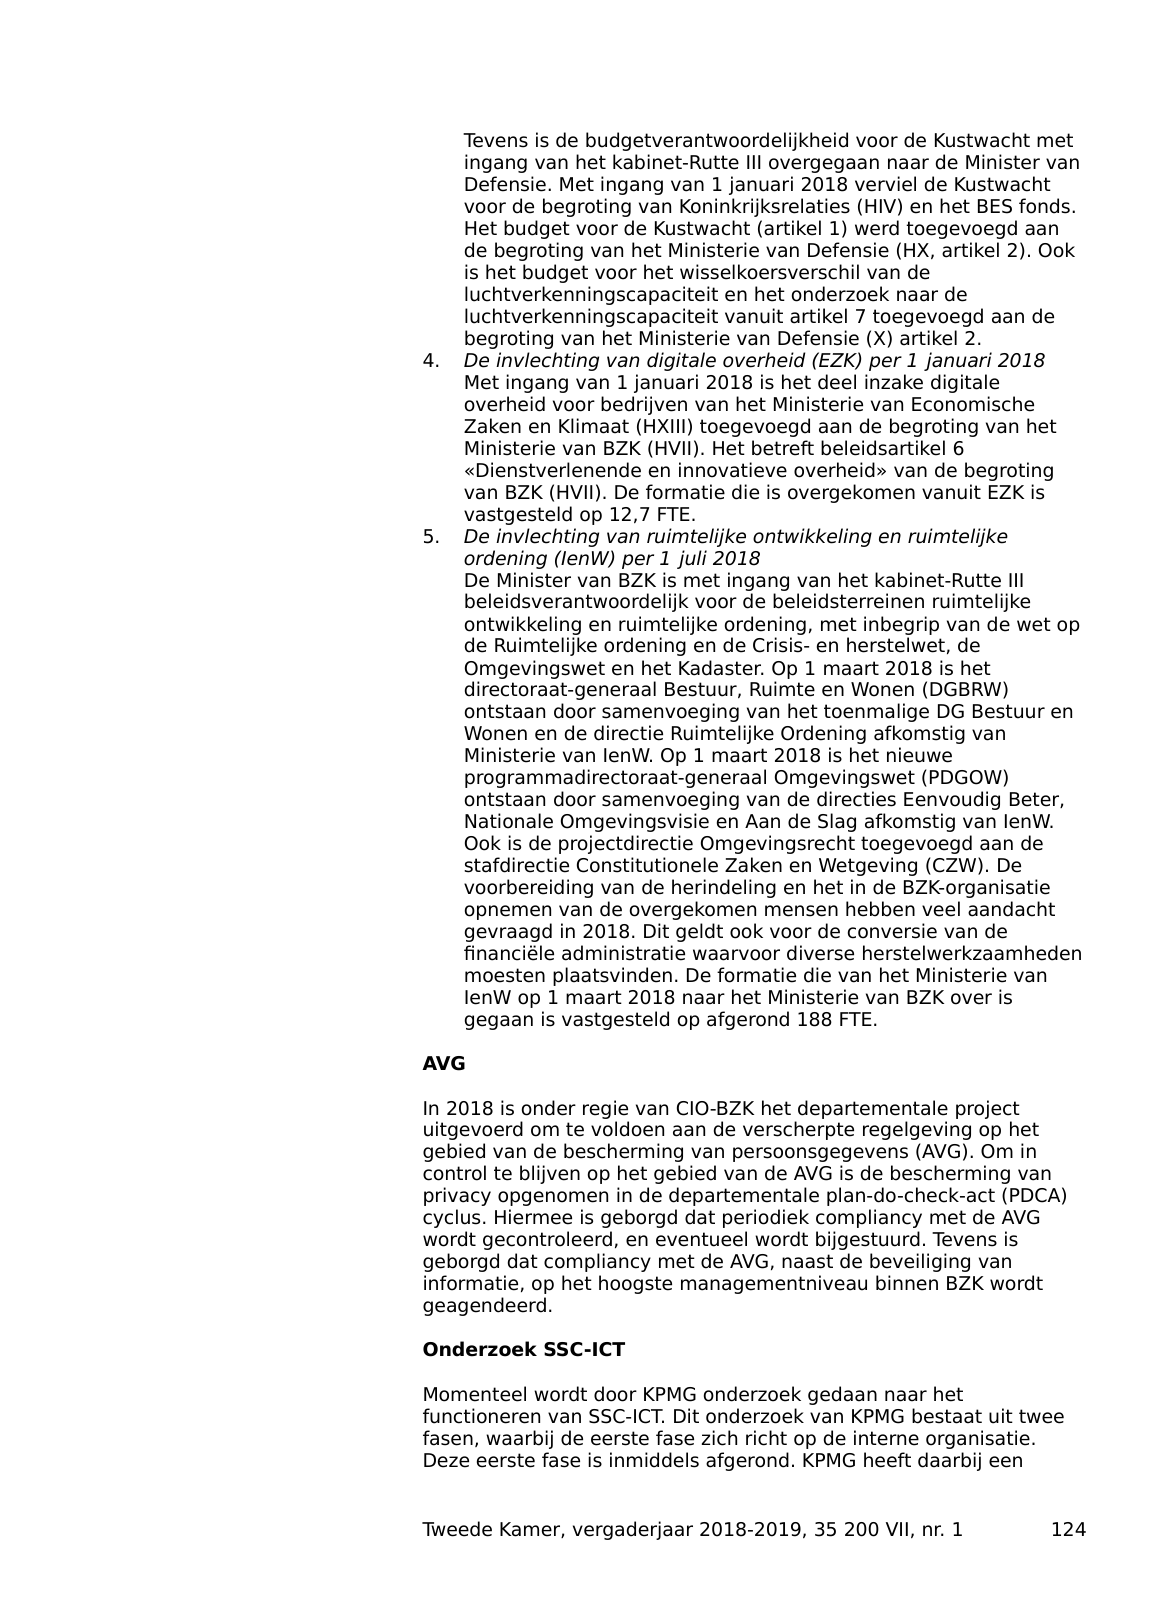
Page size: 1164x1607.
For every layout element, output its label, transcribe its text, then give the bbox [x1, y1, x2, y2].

text Momenteel wordt door KPMG onderzoek gedaan naar het functioneren van SSC-ICT. Dit onderzoek van KPMG bestaat uit twee fasen, waarbij de eerste fase zich richt op de interne organisatie. Deze eerste fase is inmiddels afgerond. KPMG heeft daarbij een [422, 1383, 1087, 1471]
text De Minister van BZK is met ingang van het kabinet-Rutte III beleidsverantwoordelijk voor de beleidsterreinen ruimtelijke ontwikkeling en ruimtelijke ordening, met inbegrip van de wet op de Ruimtelijke ordening en de Crisis- en herstelwet, de Omgevingswet en het Kadaster. Op 1 maart 2018 is het directoraat-generaal Bestuur, Ruimte en Wonen (DGBRW) ontstaan door samenvoeging van het toenmalige DG Bestuur en Wonen en de directie Ruimtelijke Ordening afkomstig van Ministerie van IenW. Op 1 maart 2018 is het nieuwe programmadirectoraat-generaal Omgevingswet (PDGOW) ontstaan door samenvoeging van de directies Eenvoudig Beter, Nationale Omgevingsvisie en Aan de Slag afkomstig van IenW. Ook is de projectdirectie Omgevingsrecht toegevoegd aan de stafdirectie Constitutionele Zaken en Wetgeving (CZW). De voorbereiding van de herindeling en het in de BZK-organisatie opnemen van de overgekomen mensen hebben veel aandacht gevraagd in 2018. Dit geldt ook voor de conversie van de financiële administratie waarvoor diverse herstelwerkzaamheden moesten plaatsvinden. De formatie die van het Ministerie van IenW op 1 maart 2018 naar het Ministerie van BZK over is gegaan is vastgesteld op afgerond 188 FTE. [464, 569, 1087, 1031]
text Tevens is de budgetverantwoordelijkheid voor de Kustwacht met ingang van het kabinet-Rutte III overgegaan naar de Minister van Defensie. Met ingang van 1 januari 2018 verviel de Kustwacht voor de begroting van Koninkrijksrelaties (HIV) en het BES fonds. Het budget voor de Kustwacht (artikel 1) werd toegevoegd aan de begroting van het Ministerie van Defensie (HX, artikel 2). Ook is het budget voor het wisselkoersverschil van de luchtverkenningscapaciteit en het onderzoek naar de luchtverkenningscapaciteit vanuit artikel 7 toegevoegd aan de begroting van het Ministerie van Defensie (X) artikel 2. [464, 130, 1087, 350]
subtitle Onderzoek SSC-ICT [422, 1339, 1087, 1361]
text 4. De invlechting van digitale overheid (EZK) per 1 januari 2018 [422, 350, 1087, 372]
subtitle AVG [422, 1053, 1087, 1075]
text In 2018 is onder regie van CIO-BZK het departementale project uitgevoerd om te voldoen aan de verscherpte regelgeving op het gebied van de bescherming van persoonsgegevens (AVG). Om in control te blijven op het gebied van de AVG is de bescherming van privacy opgenomen in de departementale plan-do-check-act (PDCA) cyclus. Hiermee is geborgd dat periodiek compliancy met de AVG wordt gecontroleerd, en eventueel wordt bijgestuurd. Tevens is geborgd dat compliancy met de AVG, naast de beveiliging van informatie, op het hoogste managementniveau binnen BZK wordt geagendeerd. [422, 1097, 1087, 1317]
text Met ingang van 1 januari 2018 is het deel inzake digitale overheid voor bedrijven van het Ministerie van Economische Zaken en Klimaat (HXIII) toegevoegd aan de begroting van het Ministerie van BZK (HVII). Het betreft beleidsartikel 6 «Dienstverlenende en innovatieve overheid» van de begroting van BZK (HVII). De formatie die is overgekomen vanuit EZK is vastgesteld op 12,7 FTE. [464, 372, 1087, 526]
text 5. De invlechting van ruimtelijke ontwikkeling en ruimtelijke ordening (IenW) per 1 juli 2018 [422, 526, 1087, 569]
